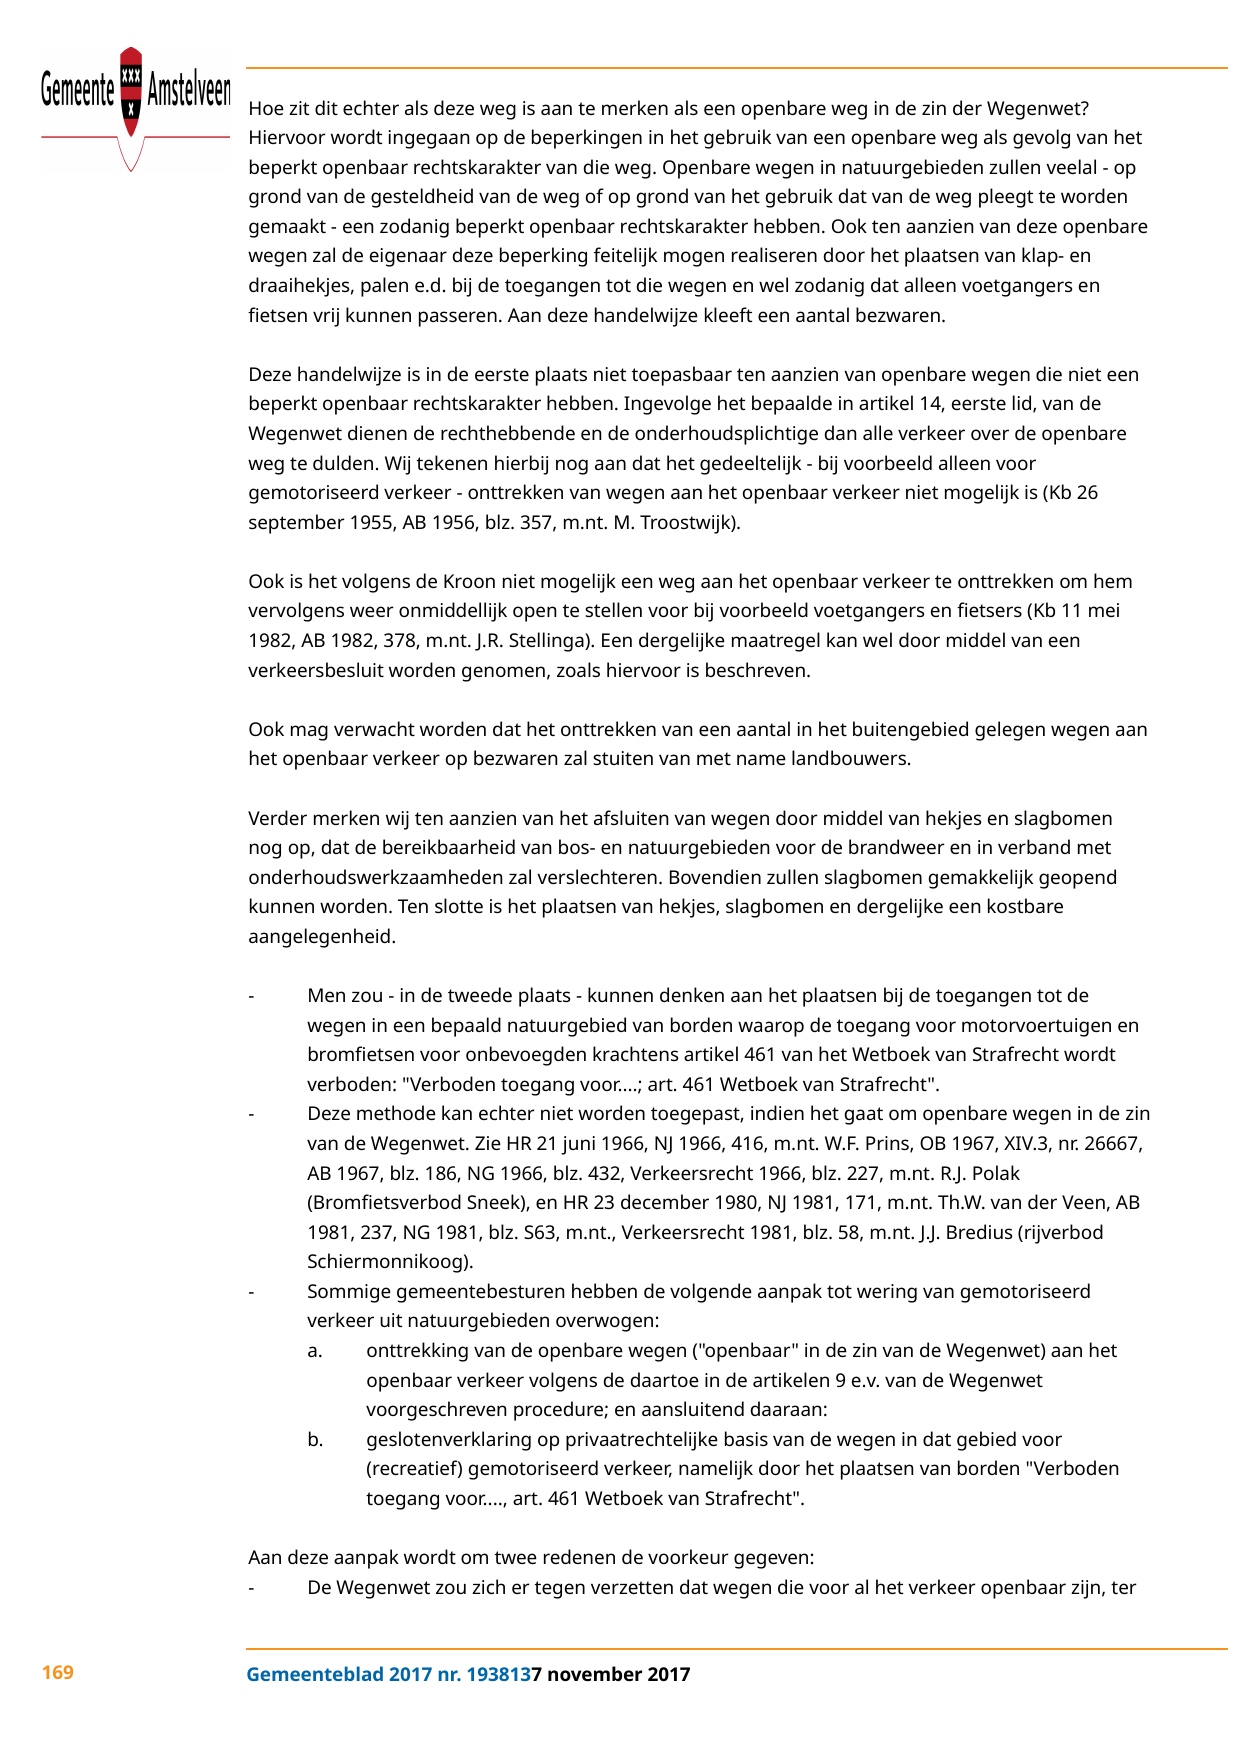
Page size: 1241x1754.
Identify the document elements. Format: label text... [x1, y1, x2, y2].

text Aan deze aanpak wordt om twee redenen de voorkeur gegeven: [248, 1544, 1152, 1570]
text Hoe zit dit echter als deze weg is aan te merken als een openbare weg in de zin der Wegenwet? Hiervoor wordt ingegaan op de beperkingen in het gebruik van een openbare weg als gevolg van het beperkt openbaar rechtskarakter van die weg. Openbare wegen in natuurgebieden zullen veelal - op grond van de gesteldheid van de weg of op grond van het gebruik dat van de weg pleegt te worden gemaakt - een zodanig beperkt openbaar rechtskarakter hebben. Ook ten aanzien van deze openbare wegen zal de eigenaar deze beperking feitelijk mogen realiseren door het plaatsen van klap- en draaihekjes, palen e.d. bij de toegangen tot die wegen en wel zodanig dat alleen voetgangers en fietsen vrij kunnen passeren. Aan deze handelwijze kleeft een aantal bezwaren. [248, 95, 1152, 328]
text Deze handelwijze is in de eerste plaats niet toepasbaar ten aanzien van openbare wegen die niet een beperkt openbaar rechtskarakter hebben. Ingevolge het bepaalde in artikel 14, eerste lid, van de Wegenwet dienen de rechthebbende en de onderhoudsplichtige dan alle verkeer over de openbare weg te dulden. Wij tekenen hierbij nog aan dat het gedeeltelijk - bij voorbeeld alleen voor gemotoriseerd verkeer - onttrekken van wegen aan het openbaar verkeer niet mogelijk is (Kb 26 september 1955, AB 1956, blz. 357, m.nt. M. Troostwijk). [248, 361, 1152, 535]
list De Wegenwet zou zich er tegen verzetten dat wegen die voor al het verkeer openbaar zijn, ter [248, 1574, 1152, 1600]
list onttrekking van de openbare wegen ("openbaar" in de zin van de Wegenwet) aan het openbaar verkeer volgens de daartoe in de artikelen 9 e.v. van de Wegenwet voorgeschreven procedure; en aansluitend daaraan: [307, 1337, 1152, 1422]
text Verder merken wij ten aanzien van het afsluiten van wegen door middel van hekjes en slagbomen nog op, dat de bereikbaarheid van bos- en natuurgebieden voor de brandweer en in verband met onderhoudswerkzaamheden zal verslechteren. Bovendien zullen slagbomen gemakkelijk geopend kunnen worden. Ten slotte is het plaatsen van hekjes, slagbomen en dergelijke een kostbare aangelegenheid. [248, 805, 1152, 949]
list Deze methode kan echter niet worden toegepast, indien het gaat om openbare wegen in de zin van de Wegenwet. Zie HR 21 juni 1966, NJ 1966, 416, m.nt. W.F. Prins, OB 1967, XIV.3, nr. 26667, AB 1967, blz. 186, NG 1966, blz. 432, Verkeersrecht 1966, blz. 227, m.nt. R.J. Polak (Bromfietsverbod Sneek), en HR 23 december 1980, NJ 1981, 171, m.nt. Th.W. van der Veen, AB 1981, 237, NG 1981, blz. S63, m.nt., Verkeersrecht 1981, blz. 58, m.nt. J.J. Bredius (rijverbod Schiermonnikoog). [248, 1101, 1152, 1274]
list Men zou - in de tweede plaats - kunnen denken aan het plaatsen bij de toegangen tot de wegen in een bepaald natuurgebied van borden waarop de toegang voor motorvoertuigen en bromfietsen voor onbevoegden krachtens artikel 461 van het Wetboek van Strafrecht wordt verboden: "Verboden toegang voor....; art. 461 Wetboek van Strafrecht". [248, 982, 1152, 1097]
text Ook is het volgens de Kroon niet mogelijk een weg aan het openbaar verkeer te onttrekken om hem vervolgens weer onmiddellijk open te stellen voor bij voorbeeld voetgangers en fietsers (Kb 11 mei 1982, AB 1982, 378, m.nt. J.R. Stellinga). Een dergelijke maatregel kan wel door middel van een verkeersbesluit worden genomen, zoals hiervoor is beschreven. [248, 568, 1152, 683]
list geslotenverklaring op privaatrechtelijke basis van de wegen in dat gebied voor (recreatief) gemotoriseerd verkeer, namelijk door het plaatsen van borden "Verboden toegang voor...., art. 461 Wetboek van Strafrecht". [307, 1426, 1152, 1511]
picture [41, 47, 231, 172]
text Ook mag verwacht worden dat het onttrekken van een aantal in het buitengebied gelegen wegen aan het openbaar verkeer op bezwaren zal stuiten van met name landbouwers. [248, 716, 1152, 771]
list Sommige gemeentebesturen hebben de volgende aanpak tot wering van gemotoriseerd verkeer uit natuurgebieden overwogen: [248, 1278, 1152, 1333]
